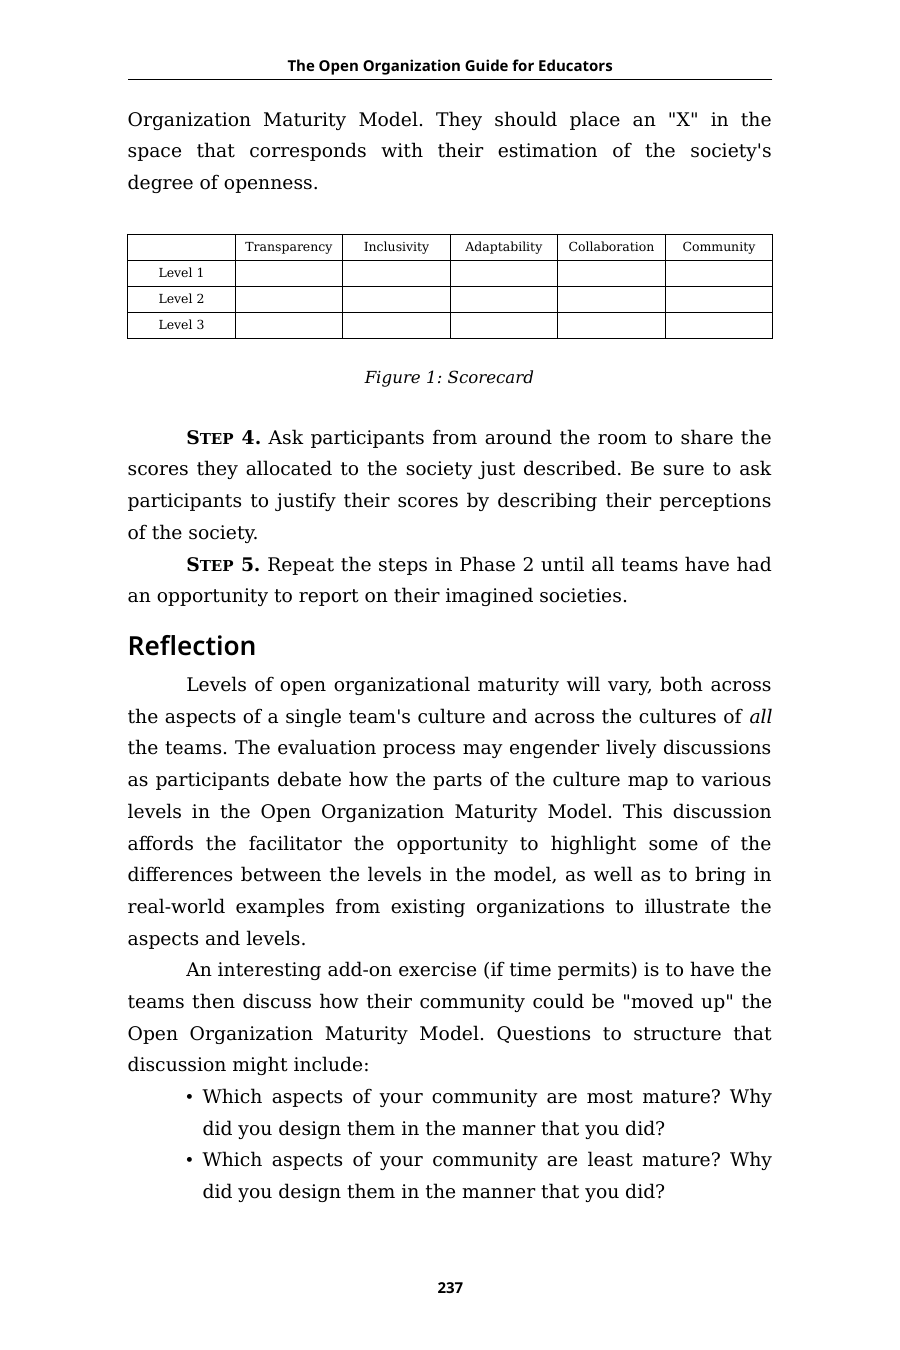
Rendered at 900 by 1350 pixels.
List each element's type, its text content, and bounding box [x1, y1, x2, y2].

table_cell [558, 261, 665, 286]
table_cell [451, 313, 557, 338]
table_header Inclusivity [343, 235, 450, 260]
table_cell Level 1 [128, 261, 235, 286]
text Organization Maturity Model. They should place an "X" in the space that corresponds with their estimation of the society's degree of openness. [127, 109, 772, 194]
text Figure 1: Scorecard [127, 368, 772, 388]
table_header [128, 235, 235, 260]
table_header Adaptability [451, 235, 557, 260]
text An interesting add-on exercise (if time permits) is to have the teams then discuss how their community could be "moved up" the Open Organization Maturity Model. Questions to structure that discussion might include: [127, 959, 772, 1076]
table_cell [558, 313, 665, 338]
table_cell [343, 287, 450, 312]
list Which aspects of your community are least mature? Why did you design them in the manner that you did? [186, 1149, 772, 1203]
text Step 5. Repeat the steps in Phase 2 until all teams have had an opportunity to report on their imagined societies. [127, 553, 772, 607]
table_cell Level 3 [128, 313, 235, 338]
table_cell [666, 261, 772, 286]
table_cell [343, 313, 450, 338]
text Levels of open organizational maturity will vary, both across the aspects of a single team's culture and across the cultures of all the teams. The evaluation process may engender lively discussions as participants debate how the parts of the culture map to various levels in the Open Organization Maturity Model. This discussion affords the facilitator the opportunity to highlight some of the differences between the levels in the model, as well as to bring in real-world examples from existing organizations to illustrate the aspects and levels. [127, 674, 772, 949]
table_header Transparency [236, 235, 342, 260]
table_cell [666, 287, 772, 312]
table_header Collaboration [558, 235, 665, 260]
table_cell [343, 261, 450, 286]
table_header Community [666, 235, 772, 260]
table_cell [236, 287, 342, 312]
table_cell [451, 287, 557, 312]
table_cell [666, 313, 772, 338]
subtitle Reflection [127, 631, 772, 662]
list Which aspects of your community are most mature? Why did you design them in the manner that you did? [186, 1086, 772, 1139]
table_cell [451, 261, 557, 286]
table_cell [236, 261, 342, 286]
text Step 4. Ask participants from around the room to share the scores they allocated to the society just described. Be sure to ask participants to justify their scores by describing their perceptions of the society. [127, 426, 772, 543]
table_cell Level 2 [128, 287, 235, 312]
table_cell [236, 313, 342, 338]
table_cell [558, 287, 665, 312]
